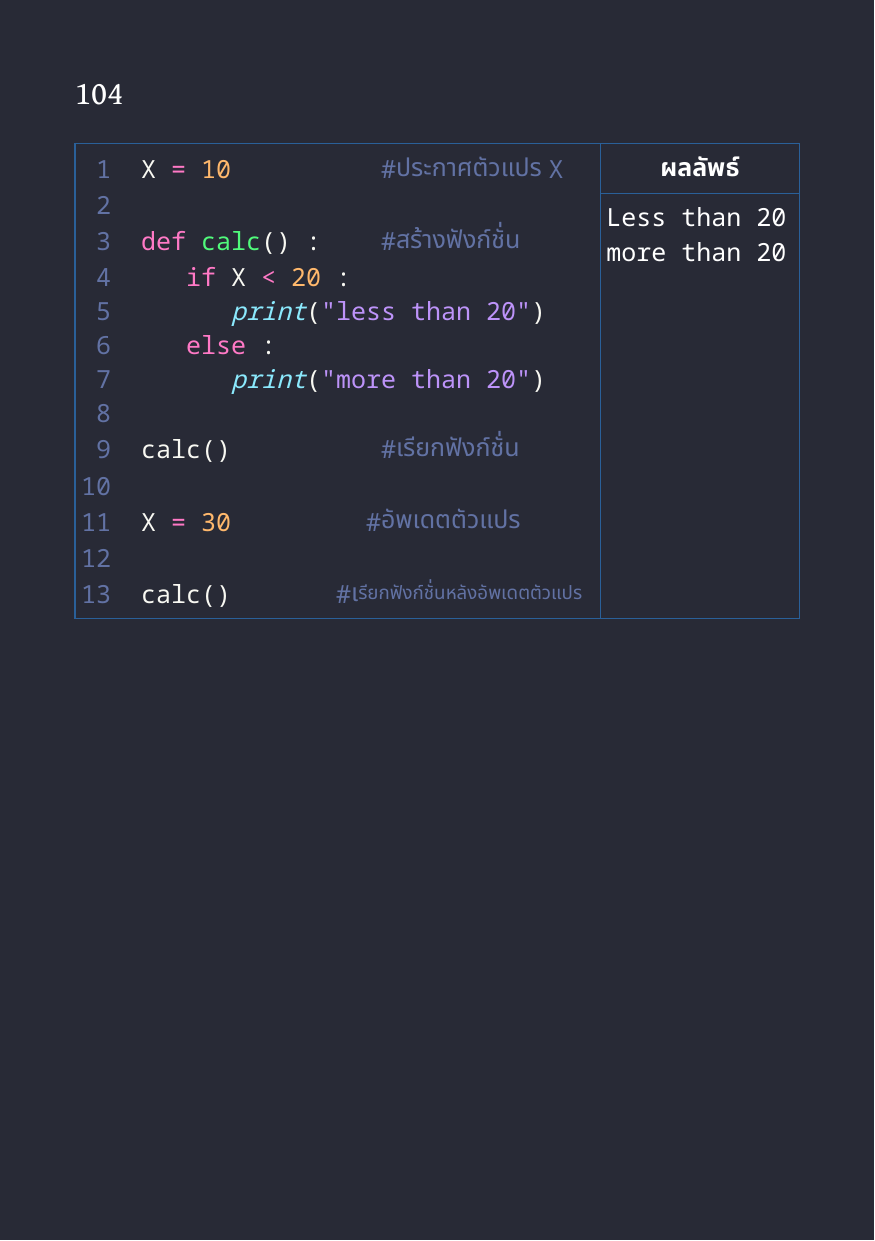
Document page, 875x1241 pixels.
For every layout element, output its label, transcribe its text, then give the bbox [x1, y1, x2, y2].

table_cell Less than 20 more than 20 [601, 194, 799, 618]
table_header 1 X = 10 #ประกาศตัวแปร X 2 3 def calc() : #สร้างฟังก์ชั่น 4 if X < 20 : 5 print("less than 20") 6 else : 7 print("more than 20") 8 9 calc() #เรียกฟังก์ชั่น 10 11 X = 30 #อัพเดตตัวแปร 12 13 calc() #เรียกฟังก์ชั่นหลังอัพเดตตัวแปร [76, 144, 600, 618]
table_header ผลลัพธ์ [601, 144, 799, 193]
